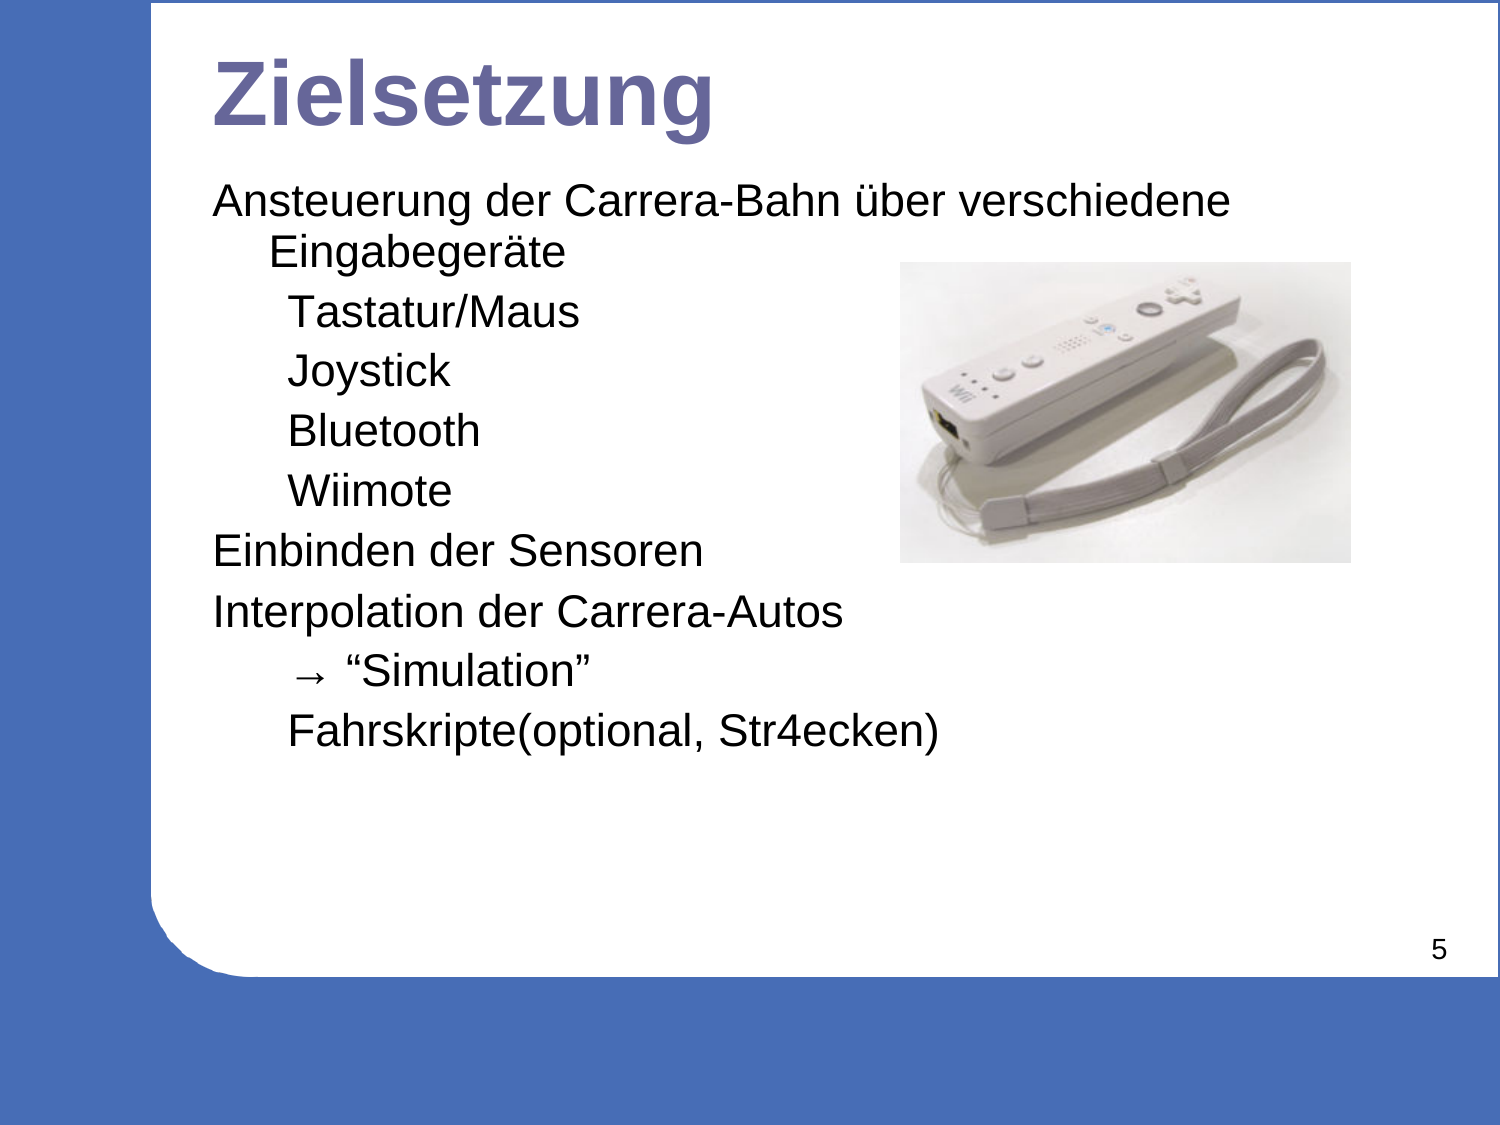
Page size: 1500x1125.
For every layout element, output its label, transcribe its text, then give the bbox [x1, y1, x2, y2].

title Zielsetzung [212, 32, 1447, 156]
picture [0, 0, 1500, 1125]
list Ansteuerung der Carrera-Bahn über verschiedene Eingabegeräte Tastatur/Maus Joystick Bluetooth Wiimote Einbinden der Sensoren Interpolation der Carrera-Autos → “Simulation” Fahrskripte(optional, Str4ecken) [212, 174, 1448, 911]
